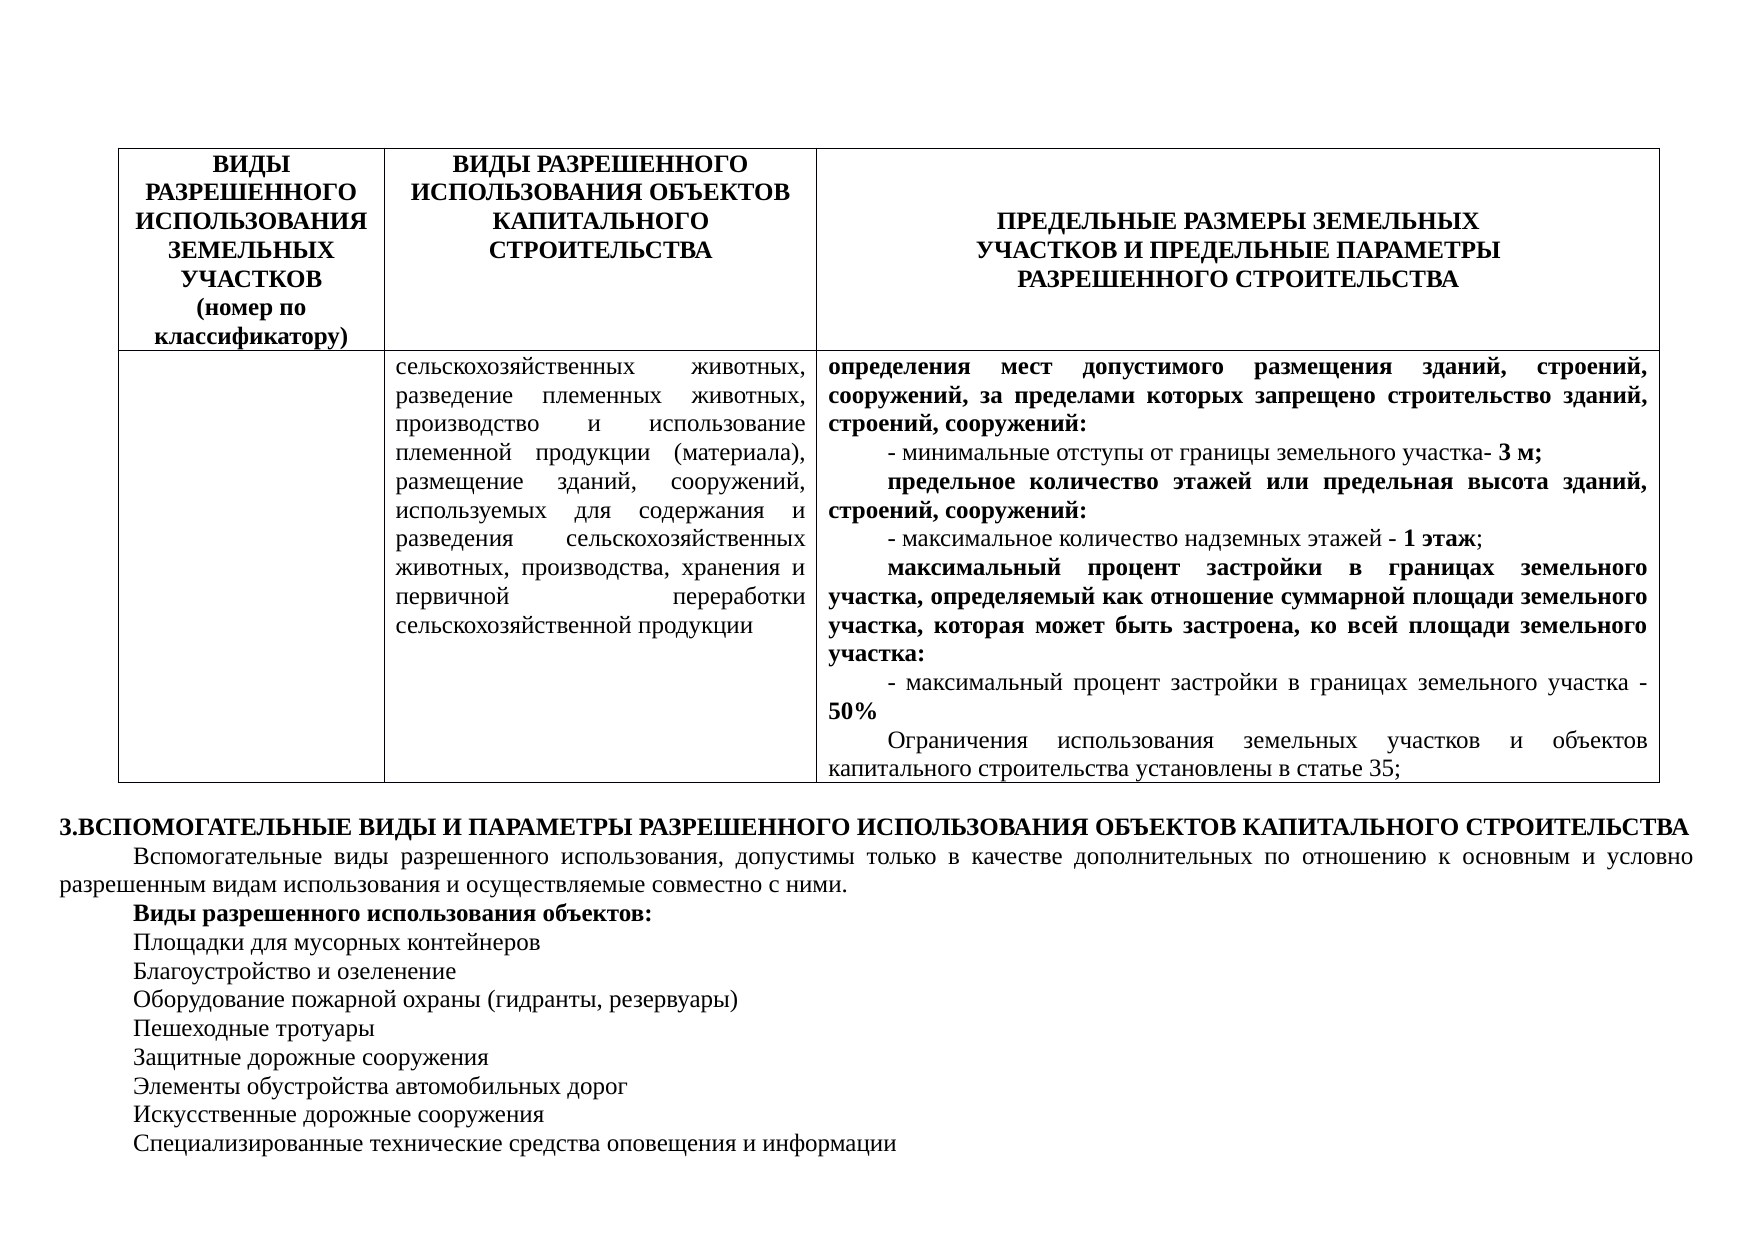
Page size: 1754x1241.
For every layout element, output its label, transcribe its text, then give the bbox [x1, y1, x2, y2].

text Благоустройство и озеленение [59, 956, 1695, 984]
table_header ПРЕДЕЛЬНЫЕ РАЗМЕРЫ ЗЕМЕЛЬНЫХ УЧАСТКОВ И ПРЕДЕЛЬНЫЕ ПАРАМЕТРЫ РАЗРЕШЕННОГО СТРОИТЕЛЬСТВА [817, 149, 1659, 350]
text Вспомогательные виды разрешенного использования, допустимы только в качестве дополнительных по отношению к основным и условно разрешенным видам использования и осуществляемые совместно с ними. [59, 841, 1695, 898]
table_cell [119, 351, 384, 782]
text Пешеходные тротуары [59, 1013, 1695, 1042]
table_cell сельскохозяйственных животных, разведение племенных животных, производство и использование племенной продукции (материала), размещение зданий, сооружений, используемых для содержания и разведения сельскохозяйственных животных, производства, хранения и первичной переработки сельскохозяйственной продукции [385, 351, 816, 782]
table_header ВИДЫ РАЗРЕШЕННОГО ИСПОЛЬЗОВАНИЯ ЗЕМЕЛЬНЫХ УЧАСТКОВ (номер по классификатору) [119, 149, 384, 350]
list ВСПОМОГАТЕЛЬНЫЕ ВИДЫ И ПАРАМЕТРЫ РАЗРЕШЕННОГО ИСПОЛЬЗОВАНИЯ ОБЪЕКТОВ КАПИТАЛЬНОГО СТРОИТЕЛЬСТВА [59, 812, 1695, 841]
text Виды разрешенного использования объектов: [59, 898, 1695, 927]
text Площадки для мусорных контейнеров [59, 927, 1695, 956]
text Специализированные технические средства оповещения и информации [59, 1128, 1695, 1157]
text Защитные дорожные сооружения [59, 1042, 1695, 1071]
text Элементы обустройства автомобильных дорог [59, 1071, 1695, 1099]
table_cell определения мест допустимого размещения зданий, строений, сооружений, за пределами которых запрещено строительство зданий, строений, сооружений: - минимальные отступы от границы земельного участка- 3 м; предельное количество этажей или предельная высота зданий, строений, сооружений: - максимальное количество надземных этажей - 1 этаж; максимальный процент застройки в границах земельного участка, определяемый как отношение суммарной площади земельного участка, которая может быть застроена, ко всей площади земельного участка: - максимальный процент застройки в границах земельного участка - 50% Ограничения использования земельных участков и объектов капитального строительства установлены в статье 35; [817, 351, 1659, 782]
text Искусственные дорожные сооружения [59, 1099, 1695, 1128]
table_header ВИДЫ РАЗРЕШЕННОГО ИСПОЛЬЗОВАНИЯ ОБЪЕКТОВ КАПИТАЛЬНОГО СТРОИТЕЛЬСТВА [385, 149, 816, 350]
text Оборудование пожарной охраны (гидранты, резервуары) [59, 984, 1695, 1013]
